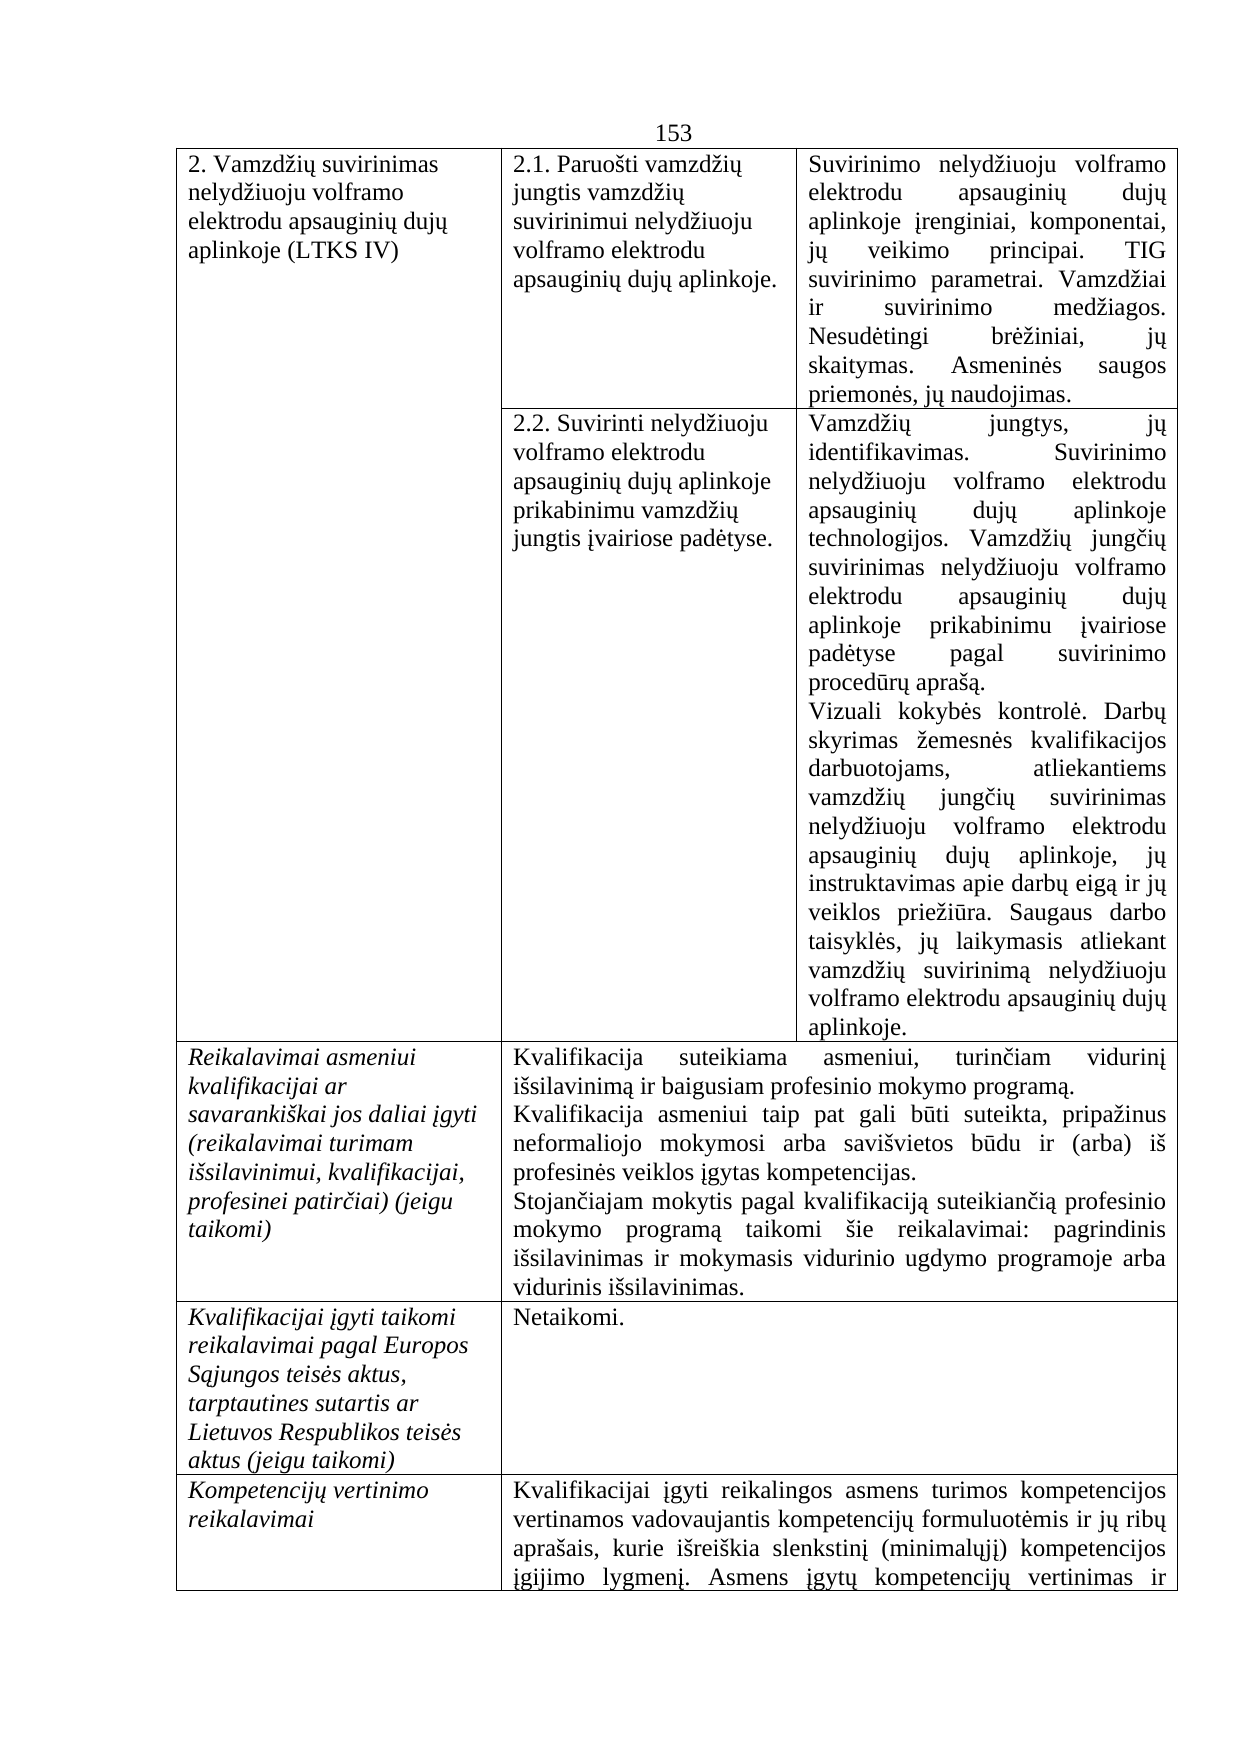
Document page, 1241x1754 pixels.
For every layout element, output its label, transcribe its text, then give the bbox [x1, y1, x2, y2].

table_cell 2.2. Suvirinti nelydžiuoju volframo elektrodu apsauginių dujų aplinkoje prikabinimu vamzdžių jungtis įvairiose padėtyse. [502, 409, 796, 1041]
table_cell 2. Vamzdžių suvirinimas nelydžiuoju volframo elektrodu apsauginių dujų aplinkoje (LTKS IV) [177, 149, 501, 1041]
table_cell 2.1. Paruošti vamzdžių jungtis vamzdžių suvirinimui nelydžiuoju volframo elektrodu apsauginių dujų aplinkoje. [502, 149, 796, 407]
table_cell Kvalifikacijai įgyti taikomi reikalavimai pagal Europos Sąjungos teisės aktus, tarptautines sutartis ar Lietuvos Respublikos teisės aktus (jeigu taikomi) [177, 1302, 501, 1474]
table_cell Reikalavimai asmeniui kvalifikacijai ar savarankiškai jos daliai įgyti (reikalavimai turimam išsilavinimui, kvalifikacijai, profesinei patirčiai) (jeigu taikomi) [177, 1042, 501, 1301]
table_cell Kvalifikacija suteikiama asmeniui, turinčiam vidurinį išsilavinimą ir baigusiam profesinio mokymo programą. Kvalifikacija asmeniui taip pat gali būti suteikta, pripažinus neformaliojo mokymosi arba savišvietos būdu ir (arba) iš profesinės veiklos įgytas kompetencijas. Stojančiajam mokytis pagal kvalifikaciją suteikiančią profesinio mokymo programą taikomi šie reikalavimai: pagrindinis išsilavinimas ir mokymasis vidurinio ugdymo programoje arba vidurinis išsilavinimas. [502, 1042, 1177, 1301]
table_cell Vamzdžių jungtys, jų identifikavimas. Suvirinimo nelydžiuoju volframo elektrodu apsauginių dujų aplinkoje technologijos. Vamzdžių jungčių suvirinimas nelydžiuoju volframo elektrodu apsauginių dujų aplinkoje prikabinimu įvairiose padėtyse pagal suvirinimo procedūrų aprašą. Vizuali kokybės kontrolė. Darbų skyrimas žemesnės kvalifikacijos darbuotojams, atliekantiems vamzdžių jungčių suvirinimas nelydžiuoju volframo elektrodu apsauginių dujų aplinkoje, jų instruktavimas apie darbų eigą ir jų veiklos priežiūra. Saugaus darbo taisyklės, jų laikymasis atliekant vamzdžių suvirinimą nelydžiuoju volframo elektrodu apsauginių dujų aplinkoje. [797, 409, 1177, 1041]
table_cell Kompetencijų vertinimo reikalavimai [177, 1475, 501, 1590]
table_cell Suvirinimo nelydžiuoju volframo elektrodu apsauginių dujų aplinkoje įrenginiai, komponentai, jų veikimo principai. TIG suvirinimo parametrai. Vamzdžiai ir suvirinimo medžiagos. Nesudėtingi brėžiniai, jų skaitymas. Asmeninės saugos priemonės, jų naudojimas. [797, 149, 1177, 407]
table_cell Netaikomi. [502, 1302, 1177, 1474]
table_cell Kvalifikacijai įgyti reikalingos asmens turimos kompetencijos vertinamos vadovaujantis kompetencijų formuluotėmis ir jų ribų aprašais, kurie išreiškia slenkstinį (minimalųjį) kompetencijos įgijimo lygmenį. Asmens įgytų kompetencijų vertinimas ir [502, 1475, 1177, 1590]
